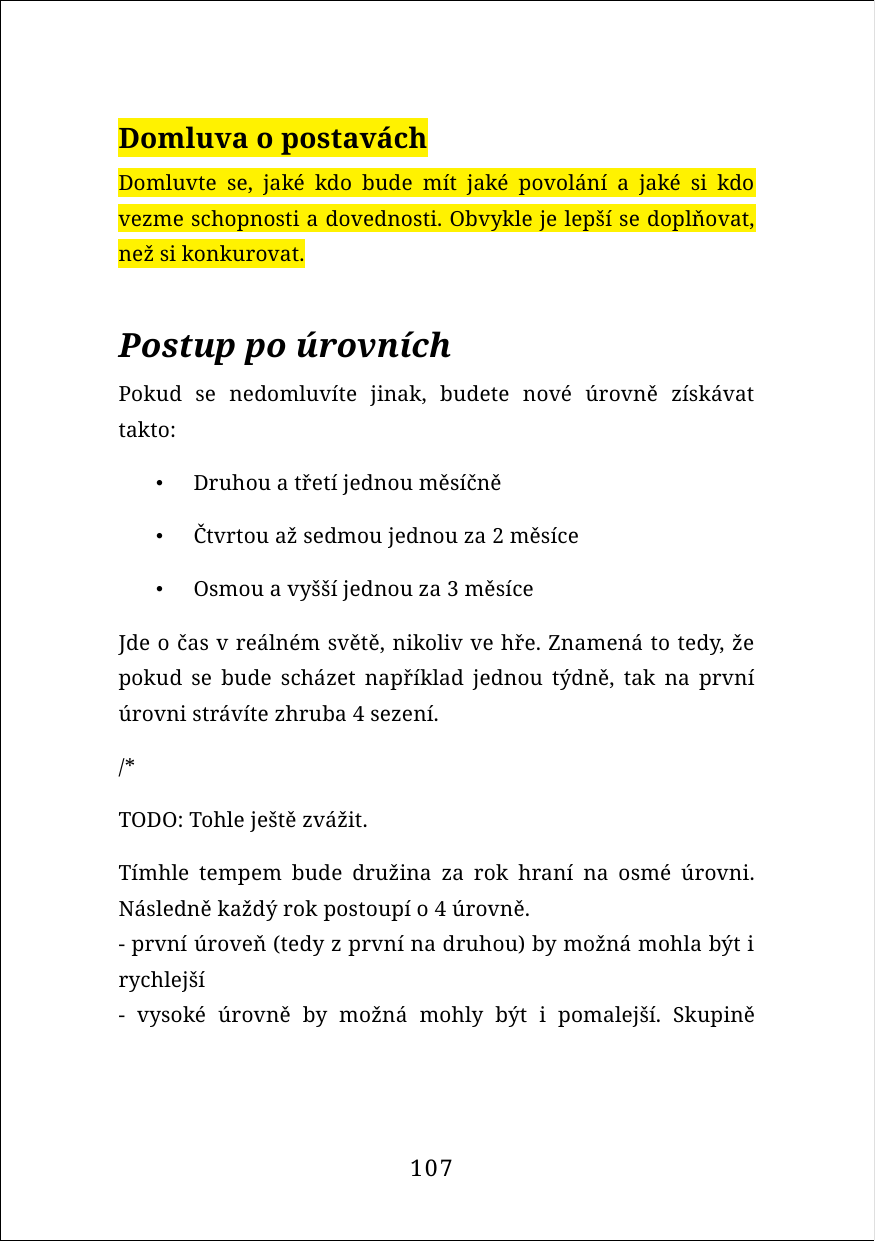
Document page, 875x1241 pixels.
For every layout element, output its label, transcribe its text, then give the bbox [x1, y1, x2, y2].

list Druhou a třetí jednou měsíčně [156, 468, 756, 497]
text Tímhle tempem bude družina za rok hraní na osmé úrovni. Následně každý rok postoupí o 4 úrovně. - první úroveň (tedy z první na druhou) by možná mohla být i rychlejší - vysoké úrovně by možná mohly být i pomalejší. Skupině [118, 858, 756, 1029]
subtitle Domluva o postavách [118, 118, 756, 157]
text Jde o čas v reálném světě, nikoliv ve hře. Znamená to tedy, že pokud se bude scházet například jednou týdně, tak na první úrovni strávíte zhruba 4 sezení. [118, 628, 756, 727]
text /* [118, 752, 756, 781]
subtitle Postup po úrovních [118, 322, 756, 368]
list Osmou a vyšší jednou za 3 měsíce [156, 574, 756, 603]
text Domluvte se, jaké kdo bude mít jaké povolání a jaké si kdo vezme schopnosti a dovednosti. Obvykle je lepší se doplňovat, než si konkurovat. [118, 168, 756, 268]
text TODO: Tohle ještě zvážit. [118, 805, 756, 834]
list Čtvrtou až sedmou jednou za 2 měsíce [156, 521, 756, 550]
text Pokud se nedomluvíte jinak, budete nové úrovně získávat takto: [118, 379, 756, 443]
